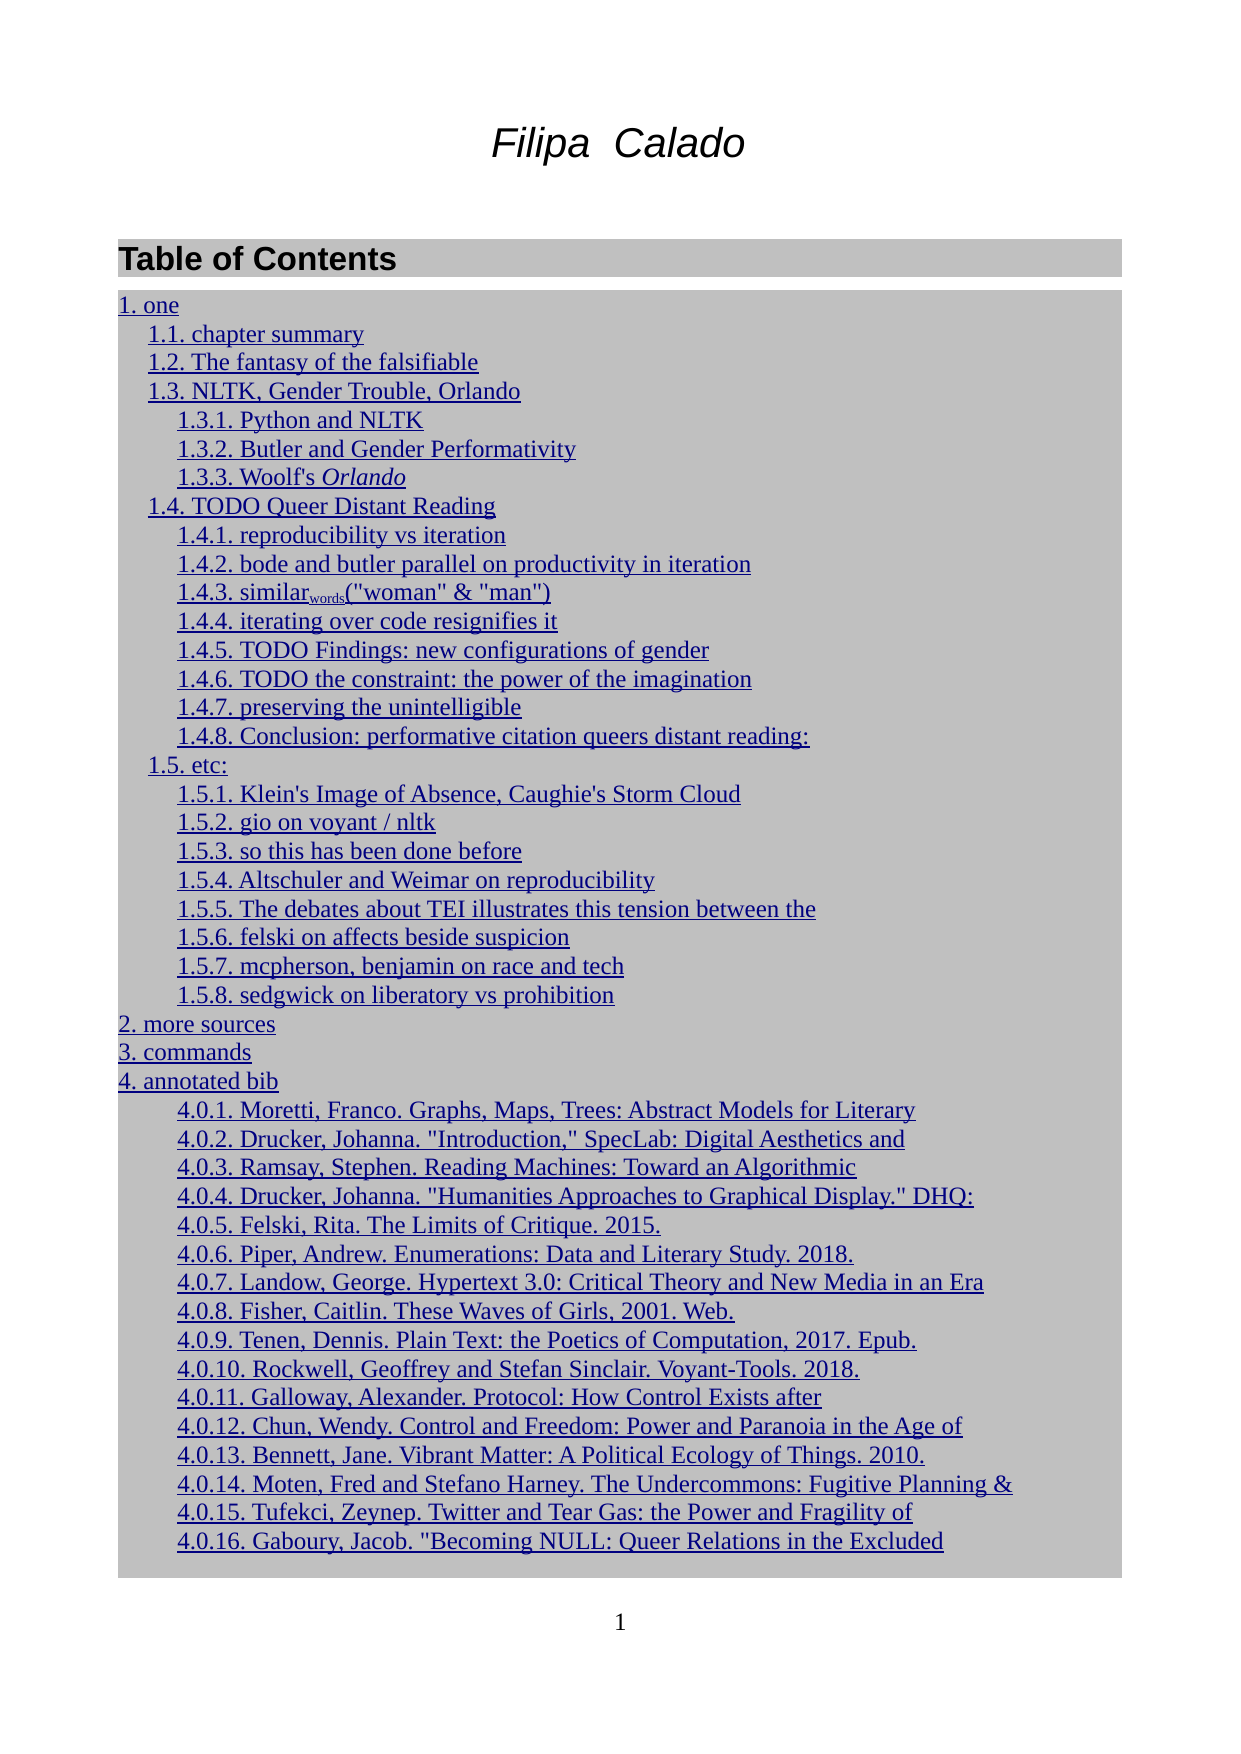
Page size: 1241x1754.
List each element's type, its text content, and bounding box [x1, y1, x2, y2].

text 2. more sources [118, 1009, 1122, 1037]
text 1.4.8. Conclusion: performative citation queers distant reading: [177, 721, 1122, 750]
text 1.4.6. TODO the constraint: the power of the imagination [177, 664, 1122, 692]
text 3. commands [118, 1037, 1122, 1066]
text 4.0.2. Drucker, Johanna. "Introduction," SpecLab: Digital Aesthetics and [177, 1124, 1122, 1152]
text 4.0.3. Ramsay, Stephen. Reading Machines: Toward an Algorithmic [177, 1152, 1122, 1181]
text 1.5.8. sedgwick on liberatory vs prohibition [177, 980, 1122, 1009]
text 1.5. etc: [148, 750, 1122, 779]
text 4.0.16. Gaboury, Jacob. "Becoming NULL: Queer Relations in the Excluded [177, 1526, 1122, 1555]
text 1.5.4. Altschuler and Weimar on reproducibility [177, 865, 1122, 894]
text 1.2. The fantasy of the falsifiable [148, 347, 1122, 376]
text 1.5.1. Klein's Image of Absence, Caughie's Storm Cloud [177, 779, 1122, 807]
text 1.5.7. mcpherson, benjamin on race and tech [177, 951, 1122, 980]
text 4.0.13. Bennett, Jane. Vibrant Matter: A Political Ecology of Things. 2010. [177, 1440, 1122, 1469]
subtitle Table of Contents [118, 239, 1122, 277]
text 4.0.9. Tenen, Dennis. Plain Text: the Poetics of Computation, 2017. Epub. [177, 1325, 1122, 1354]
text 1.5.5. The debates about TEI illustrates this tension between the [177, 894, 1122, 922]
text 1.3.3. Woolf's Orlando [177, 462, 1122, 491]
text 1.1. chapter summary [148, 319, 1122, 347]
subtitle Filipa Calado [118, 118, 1122, 166]
text 4.0.6. Piper, Andrew. Enumerations: Data and Literary Study. 2018. [177, 1239, 1122, 1267]
text 4.0.1. Moretti, Franco. Graphs, Maps, Trees: Abstract Models for Literary [177, 1095, 1122, 1124]
text 1.4.1. reproducibility vs iteration [177, 520, 1122, 549]
text 1.4. TODO Queer Distant Reading [148, 491, 1122, 520]
text 4.0.14. Moten, Fred and Stefano Harney. The Undercommons: Fugitive Planning & [177, 1469, 1122, 1497]
text 4.0.5. Felski, Rita. The Limits of Critique. 2015. [177, 1210, 1122, 1239]
text 1.4.4. iterating over code resignifies it [177, 606, 1122, 635]
text 1.3. NLTK, Gender Trouble, Orlando [148, 376, 1122, 405]
text 1.5.2. gio on voyant / nltk [177, 807, 1122, 836]
text 4.0.8. Fisher, Caitlin. These Waves of Girls, 2001. Web. [177, 1296, 1122, 1325]
text 1. one [118, 290, 1122, 319]
text 4.0.4. Drucker, Johanna. "Humanities Approaches to Graphical Display." DHQ: [177, 1181, 1122, 1210]
text 1.5.6. felski on affects beside suspicion [177, 922, 1122, 951]
text 1.5.3. so this has been done before [177, 836, 1122, 865]
text 4. annotated bib [118, 1066, 1122, 1095]
text 1.3.2. Butler and Gender Performativity [177, 434, 1122, 462]
text 1.4.2. bode and butler parallel on productivity in iteration [177, 549, 1122, 577]
text 4.0.7. Landow, George. Hypertext 3.0: Critical Theory and New Media in an Era [177, 1267, 1122, 1296]
text 1.4.5. TODO Findings: new configurations of gender [177, 635, 1122, 664]
text 1.4.3. similarwords("woman" & "man") [177, 577, 1122, 606]
text 4.0.12. Chun, Wendy. Control and Freedom: Power and Paranoia in the Age of [177, 1411, 1122, 1440]
text 4.0.15. Tufekci, Zeynep. Twitter and Tear Gas: the Power and Fragility of [177, 1497, 1122, 1526]
text 4.0.11. Galloway, Alexander. Protocol: How Control Exists after [177, 1382, 1122, 1411]
text 1.4.7. preserving the unintelligible [177, 692, 1122, 721]
text 4.0.10. Rockwell, Geoffrey and Stefan Sinclair. Voyant-Tools. 2018. [177, 1354, 1122, 1382]
text 1.3.1. Python and NLTK [177, 405, 1122, 434]
